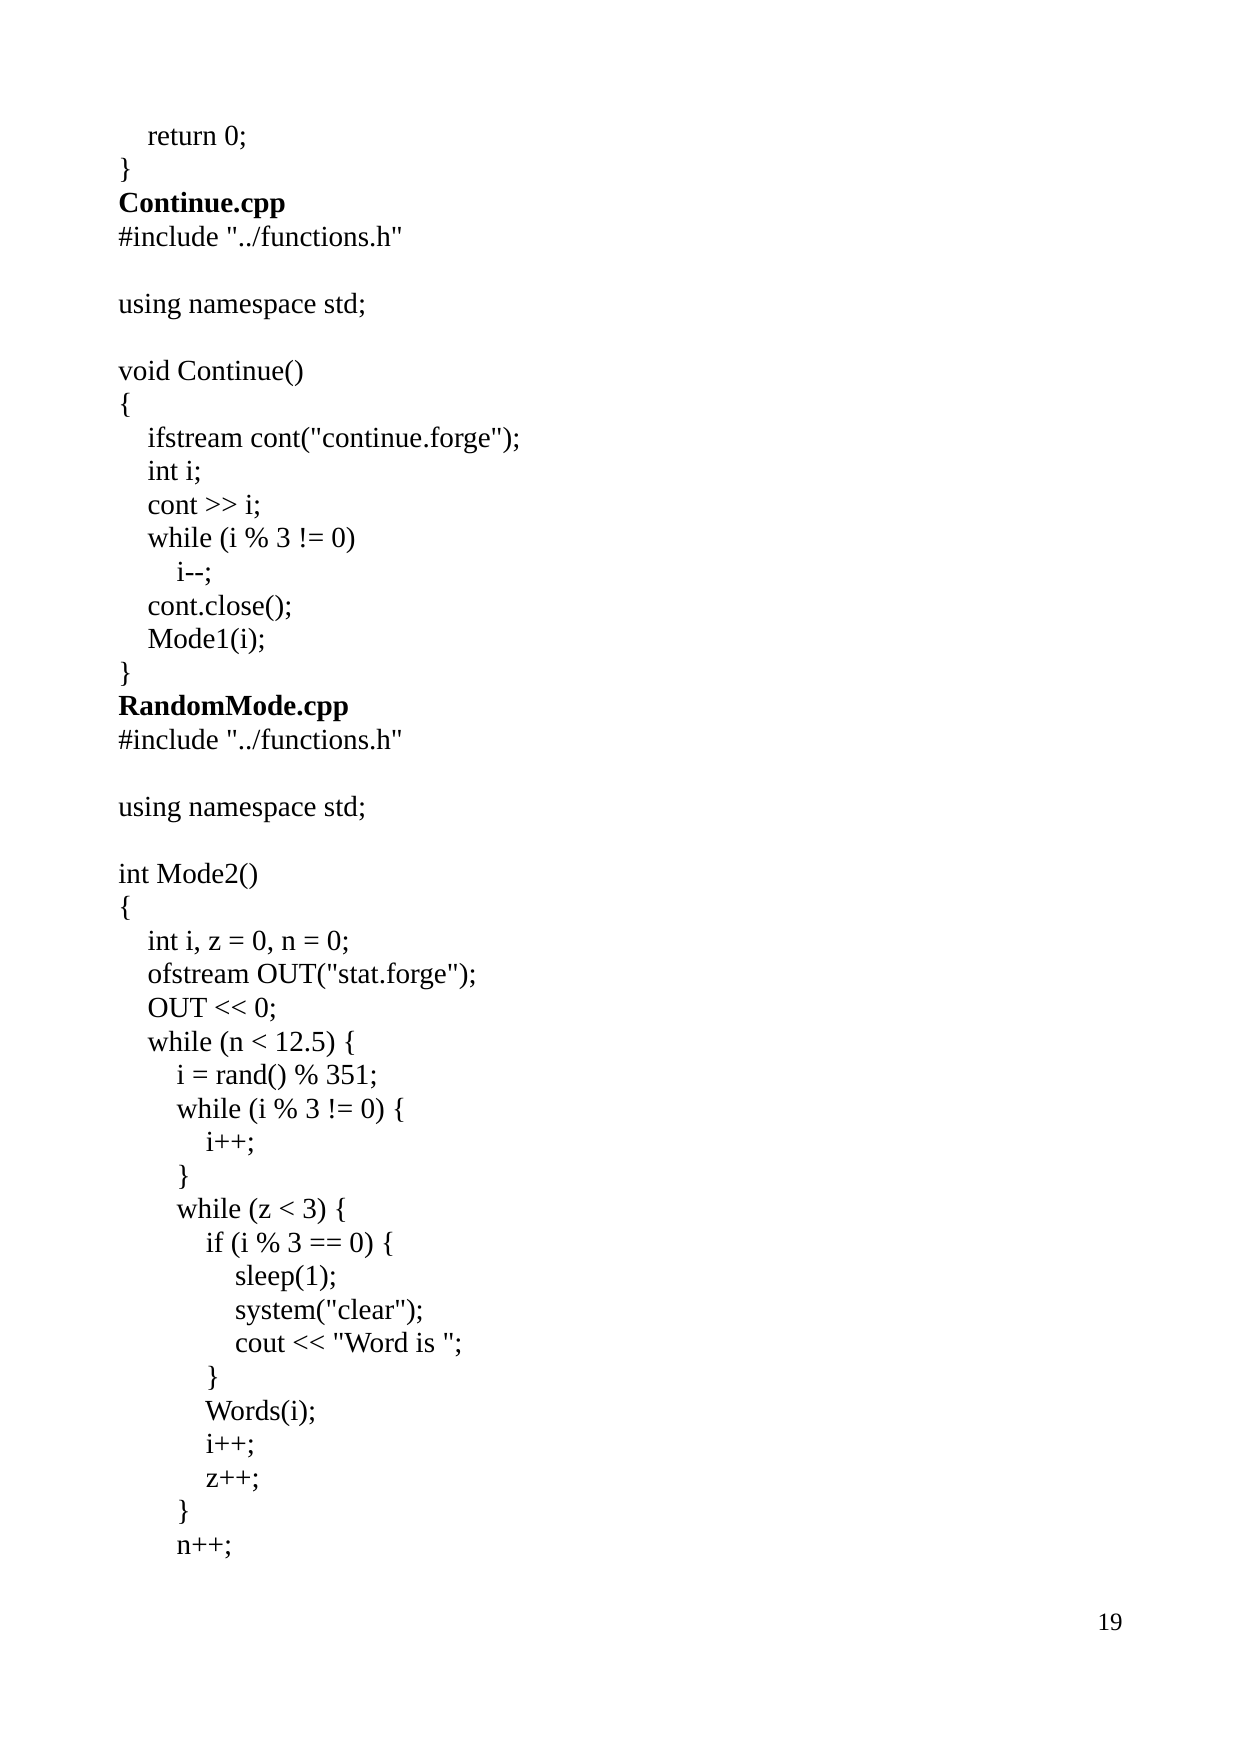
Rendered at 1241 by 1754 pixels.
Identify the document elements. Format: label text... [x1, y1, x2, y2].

text { [118, 386, 1122, 420]
text i = rand() % 351; [118, 1057, 1122, 1091]
text void Continue() [118, 353, 1122, 386]
text using namespace std; [118, 789, 1122, 822]
text using namespace std; [118, 286, 1122, 319]
text } [118, 655, 1122, 688]
text i++; [118, 1426, 1122, 1460]
text while (n < 12.5) { [118, 1024, 1122, 1057]
text while (z < 3) { [118, 1191, 1122, 1225]
text #include "../functions.h" [118, 219, 1122, 252]
text int Mode2() [118, 856, 1122, 889]
text cont >> i; [118, 487, 1122, 521]
text i++; [118, 1124, 1122, 1158]
text if (i % 3 == 0) { [118, 1225, 1122, 1258]
text } [118, 1493, 1122, 1527]
text OUT << 0; [118, 990, 1122, 1024]
text return 0; [118, 118, 1122, 152]
text } [118, 152, 1122, 185]
text #include "../functions.h" [118, 722, 1122, 755]
text } [118, 1359, 1122, 1393]
text { [118, 889, 1122, 923]
text n++; [118, 1527, 1122, 1560]
text i--; [118, 554, 1122, 588]
text cout << "Word is "; [118, 1326, 1122, 1359]
text } [118, 1158, 1122, 1191]
text Words(i); [118, 1393, 1122, 1426]
text Mode1(i); [118, 621, 1122, 655]
text cont.close(); [118, 588, 1122, 621]
text while (i % 3 != 0) { [118, 1091, 1122, 1124]
text int i; [118, 453, 1122, 487]
text Continue.cpp [118, 185, 1122, 219]
text ofstream OUT("stat.forge"); [118, 957, 1122, 990]
text system("clear"); [118, 1292, 1122, 1326]
text sleep(1); [118, 1258, 1122, 1292]
text z++; [118, 1460, 1122, 1493]
text while (i % 3 != 0) [118, 521, 1122, 554]
text int i, z = 0, n = 0; [118, 923, 1122, 957]
text RandomMode.cpp [118, 688, 1122, 722]
text ifstream cont("continue.forge"); [118, 420, 1122, 453]
